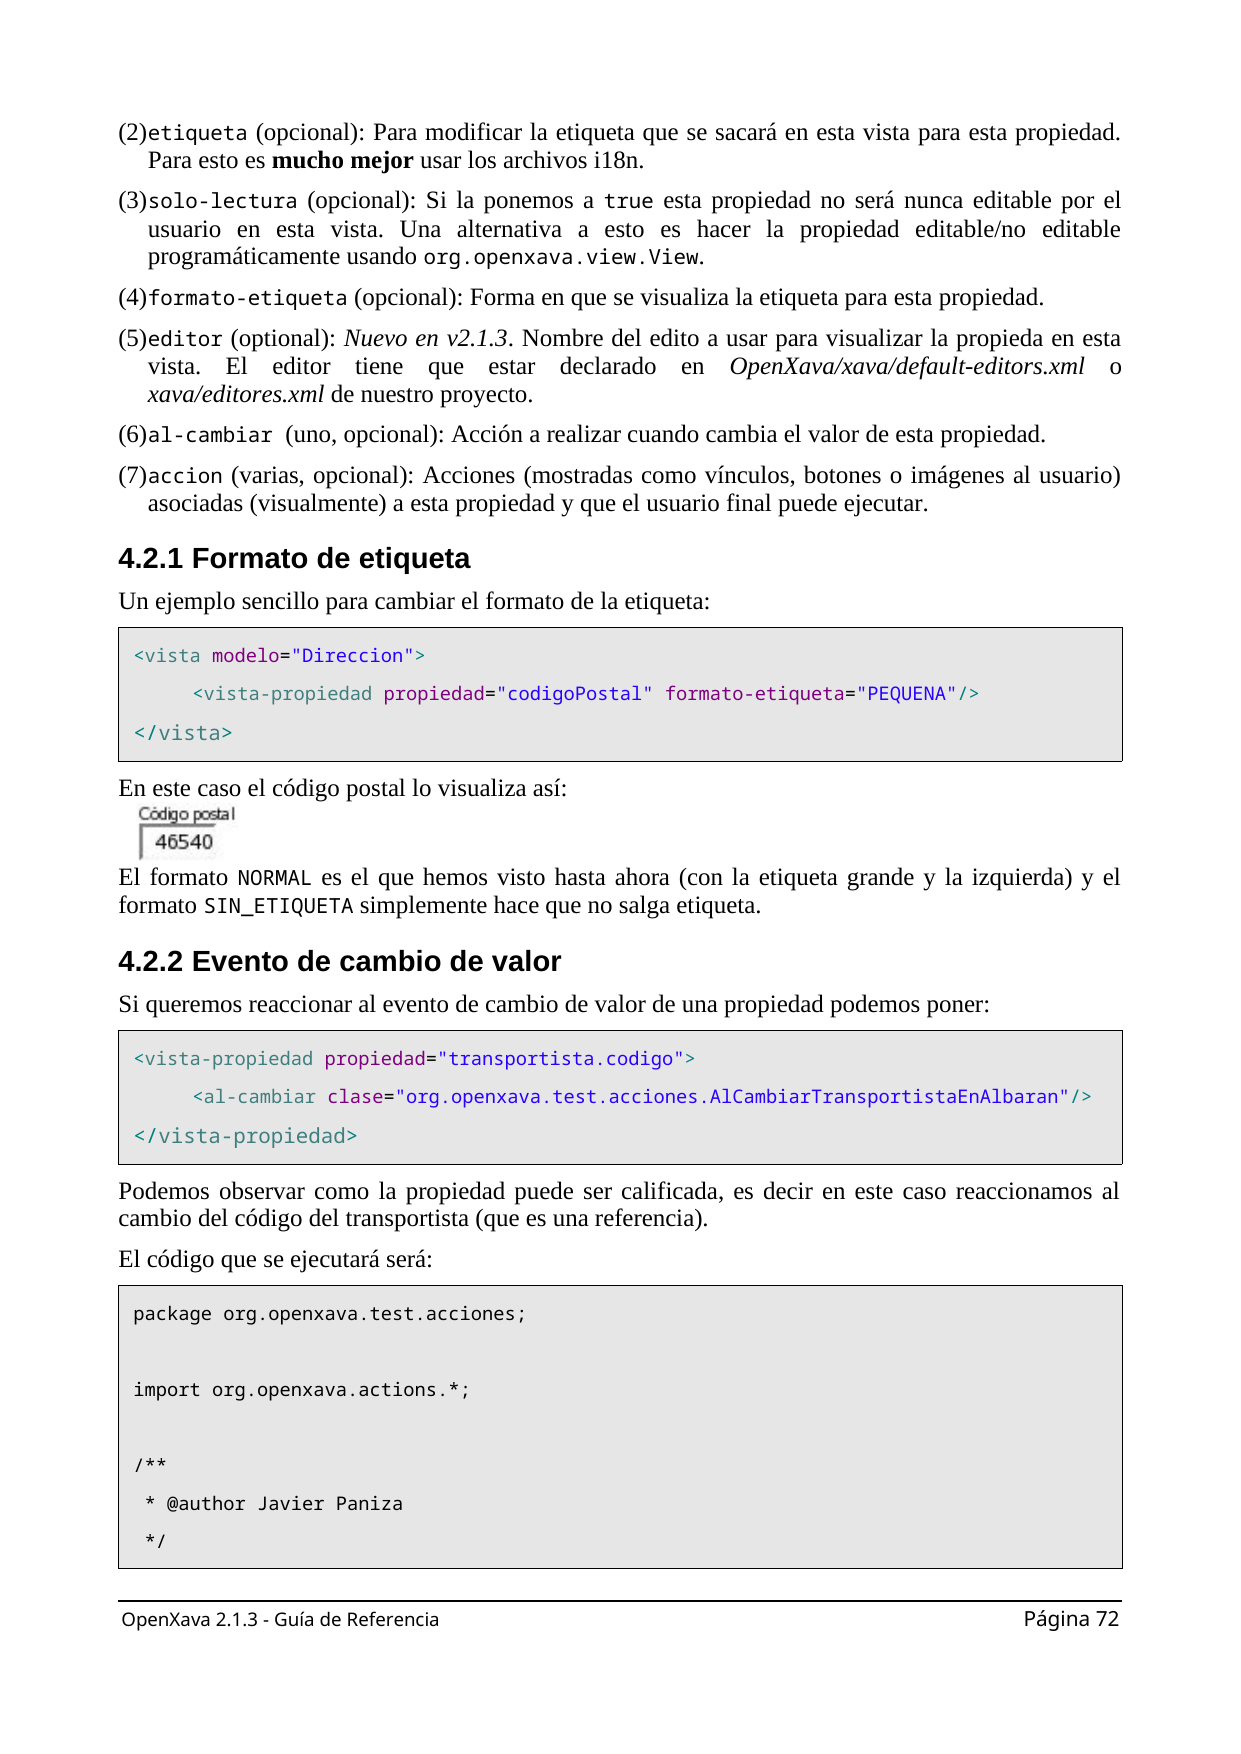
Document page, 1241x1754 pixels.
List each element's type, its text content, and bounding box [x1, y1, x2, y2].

list accion (varias, opcional): Acciones (mostradas como vínculos, botones o imágenes al usuario) asociadas (visualmente) a esta propiedad y que el usuario final puede ejecutar. [118, 461, 1122, 517]
list etiqueta (opcional): Para modificar la etiqueta que se sacará en esta vista para esta propiedad. Para esto es mucho mejor usar los archivos i18n. [118, 118, 1122, 174]
text package org.openxava.test.acciones; [119, 1286, 1122, 1323]
text <al-cambiar clase="org.openxava.test.acciones.AlCambiarTransportistaEnAlbaran"/> [119, 1068, 1122, 1106]
text */ [119, 1513, 1122, 1568]
text /** [119, 1437, 1122, 1475]
text </vista> [119, 703, 1122, 761]
text El formato NORMAL es el que hemos visto hasta ahora (con la etiqueta grande y la izquierda) y el formato SIN_ETIQUETA simplemente hace que no salga etiqueta. [118, 864, 1122, 920]
list editor (optional): Nuevo en v2.1.3. Nombre del edito a usar para visualizar la propieda en esta vista. El editor tiene que estar declarado en OpenXava/xava/default-editors.xml o xava/editores.xml de nuestro proyecto. [118, 324, 1122, 408]
text En este caso el código postal lo visualiza así: [118, 774, 1122, 801]
text Un ejemplo sencillo para cambiar el formato de la etiqueta: [118, 587, 1122, 615]
subtitle Formato de etiqueta [118, 542, 1122, 574]
text <vista-propiedad propiedad="codigoPostal" formato-etiqueta="PEQUENA"/> [119, 665, 1122, 703]
list al-cambiar (uno, opcional): Acción a realizar cuando cambia el valor de esta propiedad. [118, 420, 1122, 448]
picture [136, 802, 240, 864]
text <vista modelo="Direccion"> [119, 628, 1122, 665]
text * @author Javier Paniza [119, 1475, 1122, 1513]
text Si queremos reaccionar al evento de cambio de valor de una propiedad podemos poner: [118, 990, 1122, 1018]
text Podemos observar como la propiedad puede ser calificada, es decir en este caso reaccionamos al cambio del código del transportista (que es una referencia). [118, 1177, 1122, 1232]
list formato-etiqueta (opcional): Forma en que se visualiza la etiqueta para esta propiedad. [118, 283, 1122, 311]
text <vista-propiedad propiedad="transportista.codigo"> [119, 1031, 1122, 1068]
text import org.openxava.actions.*; [119, 1361, 1122, 1399]
text </vista-propiedad> [119, 1106, 1122, 1164]
list solo-lectura (opcional): Si la ponemos a true esta propiedad no será nunca editable por el usuario en esta vista. Una alternativa a esto es hacer la propiedad editable/no editable programáticamente usando org.openxava.view.View. [118, 187, 1122, 271]
subtitle Evento de cambio de valor [118, 945, 1122, 978]
text El código que se ejecutará será: [118, 1245, 1122, 1272]
